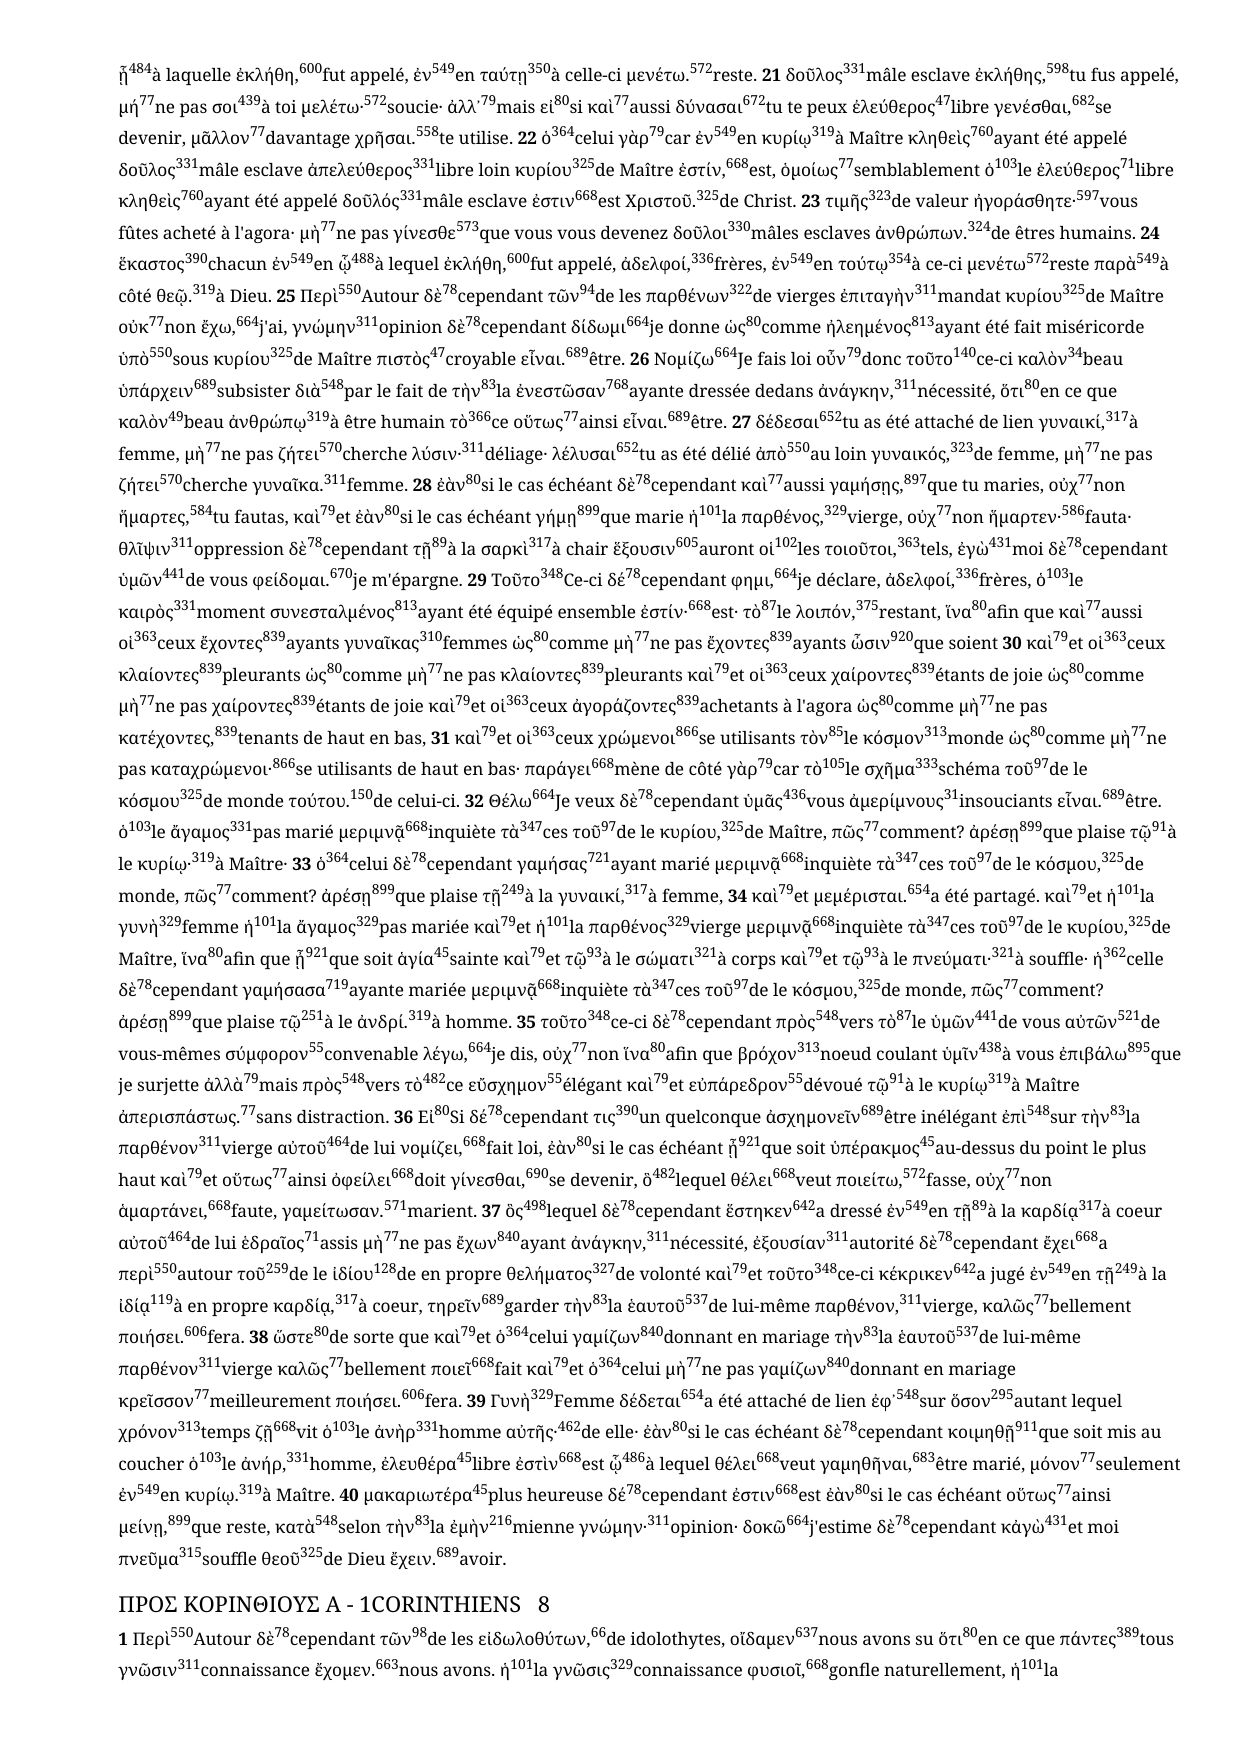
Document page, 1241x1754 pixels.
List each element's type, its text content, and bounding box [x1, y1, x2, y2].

text ΠΡΟΣ ΚΟΡΙΝΘΙΟΥΣ Α - 1CORINTHIENS 8 [118, 1589, 1181, 1618]
text 1 Περὶ550Autour δὲ78cependant ὧν493de lesquels ἐγράψατε,583vous graphâtes, καλὸν49beau ἀνθρώπῳ319à être humain γυναικὸς323de femme μὴ77ne pas ἅπτεσθαι·690se toucher· 2 διὰ548par le fait de δὲ78cependant τὰς82les πορνείας310pornations ἕκαστος390chacun τὴν83la ἑαυτοῦ537de lui-même γυναῖκα311femme ἐχέτω572ait καὶ79et ἑκάστη388chacune τὸν245le ἴδιον115en propre ἄνδρα313homme ἐχέτω.572ait. 3 τῇ89à la γυναικὶ317à femme ὁ103le ἀνὴρ331homme τὴν83la ὀφειλὴν311débit ἀποδιδότω,572redonne, ὁμοίως77semblablement δὲ78cependant καὶ77aussi ἡ101la γυνὴ329femme τῷ91à le ἀνδρί.319à homme. 4 ἡ101la γυνὴ329femme τοῦ259de le ἰδίου128de en propre σώματος327de corps οὐκ77non ἐξουσιάζει668domine en autorité ἀλλ᾽79mais ὁ103le ἀνήρ,331homme, ὁμοίως77semblablement δὲ78cependant καὶ77aussi ὁ103le ἀνὴρ331homme τοῦ259de le ἰδίου128de en propre σώματος327de corps οὐκ77non ἐξουσιάζει668domine en autorité ἀλλ᾽79mais ἡ101la γυνή.329femme. 5 μὴ77ne pas ἀποστερεῖτε569spoliez ἀλλήλους,501les uns les autres, εἰ80si μήτι340ne serait-ce que ἂν340le cas échéant ἐκ550hors συμφώνου67de consonant πρὸς548vers καιρόν,313moment, ἵνα80afin que σχολάσητε896que vous vaquiez τῇ89à la προσευχῇ317à prière καὶ79et πάλιν77de nouveau ἐπὶ548sur τὸ87le αὐτὸ348même ἦτε,918que vous soyez, ἵνα80afin que μὴ77ne pas πειράζῃ921que mette en tentation ὑμᾶς436vous ὁ103le σατανᾶς331Satanas διὰ548par le fait de τὴν83la ἀκρασίαν311intempérance ὑμῶν.441de vous. 6 τοῦτο348ce-ci δὲ78cependant λέγω664je dis κατὰ548selon συγγνώμην311connaissance commune οὐ77non κατ᾽548selon ἐπιταγήν.311mandat. 7 θέλω664je veux δὲ78cependant πάντας268tous ἀνθρώπους312êtres humains εἶναι689être ὡς80comme καὶ77aussi ἐμαυτόν·507moi-même· ἀλλ᾽79mais ἕκαστος390chacun ἴδιον348en propre ἔχει668a χάρισμα315don de grâce ἐκ550hors θεοῦ,325de Dieu, ὁ364celui μὲν79certes οὕτως,77ainsi, ὁ364celui δὲ78cependant οὕτως.77ainsi. 8 Λέγω664Je dis δὲ78cependant τοῖς90à les ἀγάμοις318à pas mariés καὶ79et ταῖς88à les χήραις,316à veuves, καλὸν49beau αὐτοῖς457à eux ἐὰν80si le cas échéant μείνωσιν898que restent ὡς80comme κἀγώ·431et moi· 9 εἰ80si δὲ78cependant οὐκ77non ἐγκρατεύονται,673se maîtrisent intérieur, γαμησάτωσαν,555marient, κρεῖττον49meilleur γάρ79car ἐστιν668est γαμῆσαι681marier ἢ79ou πυροῦσθαι.692être brûlé au feu. 10 Τοῖς351à Ceux δὲ78cependant γεγαμηκόσιν773à ayants mariés παραγγέλλω,664je message à côté, οὐκ77non ἐγὼ431moi ἀλλ᾽79mais ὁ103le κύριος,331Maître, γυναῖκα311femme ἀπὸ550au loin ἀνδρὸς325de homme μὴ77ne pas χωρισθῆναι,683être séparé, 11 –935– ἐὰν80si le cas échéant δὲ78cependant καὶ77aussi χωρισθῇ,911que soit séparé, μενέτω572reste ἄγαμος329pas mariée ἢ79ou τῷ91à le ἀνδρὶ319à homme καταλλαγήτω,565soit échangé de haut en bas, –935– καὶ79et ἄνδρα313homme γυναῖκα311femme μὴ77ne pas ἀφιέναι.689abandonner. 12 Τοῖς90à Les δὲ78cependant λοιποῖς377à restants λέγω664je dis ἐγὼ431moi οὐχ77non ὁ103le κύριος·331Maître· εἴ80si τις287un quelconque ἀδελφὸς331frère γυναῖκα311femme ἔχει668a ἄπιστον2incroyante καὶ79et αὕτη362celle-ci συνευδοκεῖ668estime en bien avec οἰκεῖν689habiter maison μετ᾽550avec αὐτοῦ,464de lui, μὴ77ne pas ἀφιέτω572abandonne αὐτήν·450elle· 13 καὶ79et γυνὴ329femme εἴ80si τις285une quelconque ἔχει668a ἄνδρα313homme ἄπιστον4incroyant καὶ79et οὗτος364celui-ci συνευδοκεῖ668estime en bien avec οἰκεῖν689habiter maison μετ᾽550avec αὐτῆς,462de elle, μὴ77ne pas ἀφιέτω572abandonne τὸν245le ἄνδρα.313homme. 14 ἡγίασται654a été sanctifié γὰρ79car ὁ103le ἀνὴρ331homme ὁ103le ἄπιστος22incroyant ἐν549en τῇ249à la γυναικὶ317à femme καὶ79et ἡγίασται654a été sanctifié ἡ101la γυνὴ329femme ἡ101la ἄπιστος20incroyante ἐν549en τῷ91à le ἀδελφῷ·319à frère· ἐπεὶ80puisque ἄρα77par conséquent τὰ104les τέκνα332enfants ὑμῶν441de vous ἀκάθαρτά48impurs ἐστιν,668est, νῦν77maintenant δὲ78cependant ἅγιά48saints ἐστιν.668est. 15 εἰ80si δὲ78cependant ὁ103le ἄπιστος71incroyant χωρίζεται,680est séparé, χωριζέσθω·580soit séparé· οὐ77non δεδούλωται654a été esclavagé ὁ103le ἀδελφὸς331frère ἢ79ou ἡ101la ἀδελφὴ329soeur ἐν549en τοῖς92à les τοιούτοις·353à tels· ἐν549en δὲ78cependant εἰρήνῃ317à paix κέκληκεν642a appelé ἡμᾶς416nous ὁ103le θεός.331Dieu. 16 τί399quel γὰρ79car οἶδας,640tu as su, γύναι,335femme, εἰ80si τὸν85le ἄνδρα313homme σώσεις;604tu sauveras; ἢ79ou τί399quel οἶδας,640tu as su, ἄνερ,337homme, εἰ340si τὴν83la γυναῖκα311femme σώσεις;604tu sauveras; 17 Εἰ551Si μὴ77ne pas ἑκάστῳ378à chacun ὡς80comme ἐμέρισεν586partagea ὁ103le κύριος,331Maître, ἕκαστον373chacun ὡς80comme κέκληκεν642a appelé ὁ103le θεός,331Dieu, οὕτως77ainsi περιπατείτω.572piétine autour. καὶ79et οὕτως77ainsi ἐν549en ταῖς88à les ἐκκλησίαις316à églises πάσαις272à toutes διατάσσομαι.670je m'ordonne au-travers. 18 περιτετμημένος813ayant été circoncit τις390un quelconque ἐκλήθη,600fut appelé, μὴ77ne pas ἐπισπάσθω·576se tire sur· ἐν549en ἀκροβυστίᾳ317à prépuce κέκληταί654a été appelé τις,390un quelconque, μὴ77ne pas περιτεμνέσθω.580soit circoncit. 19 ἡ101la περιτομὴ329circoncision οὐδέν392aucun ἐστιν668est καὶ79et ἡ101la ἀκροβυστία329prépuce οὐδέν392aucun ἐστιν,668est, ἀλλὰ79mais τήρησις329garde ἐντολῶν322de commandements θεοῦ.325de Dieu. 20 ἕκαστος390chacun ἐν549en τῇ89à la κλήσει317à appellation ᾗ484à laquelle ἐκλήθη,600fut appelé, ἐν549en ταύτῃ350à celle-ci μενέτω.572reste. 21 δοῦλος331mâle esclave ἐκλήθης,598tu fus appelé, μή77ne pas σοι439à toi μελέτω·572soucie· ἀλλ᾽79mais εἰ80si καὶ77aussi δύνασαι672tu te peux ἐλεύθερος47libre γενέσθαι,682se devenir, μᾶλλον77davantage χρῆσαι.558te utilise. 22 ὁ364celui γὰρ79car ἐν549en κυρίῳ319à Maître κληθεὶς760ayant été appelé δοῦλος331mâle esclave ἀπελεύθερος331libre loin κυρίου325de Maître ἐστίν,668est, ὁμοίως77semblablement ὁ103le ἐλεύθερος71libre κληθεὶς760ayant été appelé δοῦλός331mâle esclave ἐστιν668est Χριστοῦ.325de Christ. 23 τιμῆς323de valeur ἠγοράσθητε·597vous fûtes acheté à l'agora· μὴ77ne pas γίνεσθε573que vous vous devenez δοῦλοι330mâles esclaves ἀνθρώπων.324de êtres humains. 24 ἕκαστος390chacun ἐν549en ᾧ488à lequel ἐκλήθη,600fut appelé, ἀδελφοί,336frères, ἐν549en τούτῳ354à ce-ci μενέτω572reste παρὰ549à côté θεῷ.319à Dieu. 25 Περὶ550Autour δὲ78cependant τῶν94de les παρθένων322de vierges ἐπιταγὴν311mandat κυρίου325de Maître οὐκ77non ἔχω,664j'ai, γνώμην311opinion δὲ78cependant δίδωμι664je donne ὡς80comme ἠλεημένος813ayant été fait miséricorde ὑπὸ550sous κυρίου325de Maître πιστὸς47croyable εἶναι.689être. 26 Νομίζω664Je fais loi οὖν79donc τοῦτο140ce-ci καλὸν34beau ὑπάρχειν689subsister διὰ548par le fait de τὴν83la ἐνεστῶσαν768ayante dressée dedans ἀνάγκην,311nécessité, ὅτι80en ce que καλὸν49beau ἀνθρώπῳ319à être humain τὸ366ce οὕτως77ainsi εἶναι.689être. 27 δέδεσαι652tu as été attaché de lien γυναικί,317à femme, μὴ77ne pas ζήτει570cherche λύσιν·311déliage· λέλυσαι652tu as été délié ἀπὸ550au loin γυναικός,323de femme, μὴ77ne pas ζήτει570cherche γυναῖκα.311femme. 28 ἐὰν80si le cas échéant δὲ78cependant καὶ77aussi γαμήσῃς,897que tu maries, οὐχ77non ἥμαρτες,584tu fautas, καὶ79et ἐὰν80si le cas échéant γήμῃ899que marie ἡ101la παρθένος,329vierge, οὐχ77non ἥμαρτεν·586fauta· θλῖψιν311oppression δὲ78cependant τῇ89à la σαρκὶ317à chair ἕξουσιν605auront οἱ102les τοιοῦτοι,363tels, ἐγὼ431moi δὲ78cependant ὑμῶν441de vous φείδομαι.670je m'épargne. 29 Τοῦτο348Ce-ci δέ78cependant φημι,664je déclare, ἀδελφοί,336frères, ὁ103le καιρὸς331moment συνεσταλμένος813ayant été équipé ensemble ἐστίν·668est· τὸ87le λοιπόν,375restant, ἵνα80afin que καὶ77aussi οἱ363ceux ἔχοντες839ayants γυναῖκας310femmes ὡς80comme μὴ77ne pas ἔχοντες839ayants ὦσιν920que soient 30 καὶ79et οἱ363ceux κλαίοντες839pleurants ὡς80comme μὴ77ne pas κλαίοντες839pleurants καὶ79et οἱ363ceux χαίροντες839étants de joie ὡς80comme μὴ77ne pas χαίροντες839étants de joie καὶ79et οἱ363ceux ἀγοράζοντες839achetants à l'agora ὡς80comme μὴ77ne pas κατέχοντες,839tenants de haut en bas, 31 καὶ79et οἱ363ceux χρώμενοι866se utilisants τὸν85le κόσμον313monde ὡς80comme μὴ77ne pas καταχρώμενοι·866se utilisants de haut en bas· παράγει668mène de côté γὰρ79car τὸ105le σχῆμα333schéma τοῦ97de le κόσμου325de monde τούτου.150de celui-ci. 32 Θέλω664Je veux δὲ78cependant ὑμᾶς436vous ἀμερίμνους31insouciants εἶναι.689être. ὁ103le ἄγαμος331pas marié μεριμνᾷ668inquiète τὰ347ces τοῦ97de le κυρίου,325de Maître, πῶς77comment? ἀρέσῃ899que plaise τῷ91à le κυρίῳ·319à Maître· 33 ὁ364celui δὲ78cependant γαμήσας721ayant marié μεριμνᾷ668inquiète τὰ347ces τοῦ97de le κόσμου,325de monde, πῶς77comment? ἀρέσῃ899que plaise τῇ249à la γυναικί,317à femme, 34 καὶ79et μεμέρισται.654a été partagé. καὶ79et ἡ101la γυνὴ329femme ἡ101la ἄγαμος329pas mariée καὶ79et ἡ101la παρθένος329vierge μεριμνᾷ668inquiète τὰ347ces τοῦ97de le κυρίου,325de Maître, ἵνα80afin que ᾖ921que soit ἁγία45sainte καὶ79et τῷ93à le σώματι321à corps καὶ79et τῷ93à le πνεύματι·321à souffle· ἡ362celle δὲ78cependant γαμήσασα719ayante mariée μεριμνᾷ668inquiète τὰ347ces τοῦ97de le κόσμου,325de monde, πῶς77comment? ἀρέσῃ899que plaise τῷ251à le ἀνδρί.319à homme. 35 τοῦτο348ce-ci δὲ78cependant πρὸς548vers τὸ87le ὑμῶν441de vous αὐτῶν521de vous-mêmes σύμφορον55convenable λέγω,664je dis, οὐχ77non ἵνα80afin que βρόχον313noeud coulant ὑμῖν438à vous ἐπιβάλω895que je surjette ἀλλὰ79mais πρὸς548vers τὸ482ce εὔσχημον55élégant καὶ79et εὐπάρεδρον55dévoué τῷ91à le κυρίῳ319à Maître ἀπερισπάστως.77sans distraction. 36 Εἰ80Si δέ78cependant τις390un quelconque ἀσχημονεῖν689être inélégant ἐπὶ548sur τὴν83la παρθένον311vierge αὐτοῦ464de lui νομίζει,668fait loi, ἐὰν80si le cas échéant ᾖ921que soit ὑπέρακμος45au-dessus du point le plus haut καὶ79et οὕτως77ainsi ὀφείλει668doit γίνεσθαι,690se devenir, ὃ482lequel θέλει668veut ποιείτω,572fasse, οὐχ77non ἁμαρτάνει,668faute, γαμείτωσαν.571marient. 37 ὃς498lequel δὲ78cependant ἕστηκεν642a dressé ἐν549en τῇ89à la καρδίᾳ317à coeur αὐτοῦ464de lui ἑδραῖος71assis μὴ77ne pas ἔχων840ayant ἀνάγκην,311nécessité, ἐξουσίαν311autorité δὲ78cependant ἔχει668a περὶ550autour τοῦ259de le ἰδίου128de en propre θελήματος327de volonté καὶ79et τοῦτο348ce-ci κέκρικεν642a jugé ἐν549en τῇ249à la ἰδίᾳ119à en propre καρδίᾳ,317à coeur, τηρεῖν689garder τὴν83la ἑαυτοῦ537de lui-même παρθένον,311vierge, καλῶς77bellement ποιήσει.606fera. 38 ὥστε80de sorte que καὶ79et ὁ364celui γαμίζων840donnant en mariage τὴν83la ἑαυτοῦ537de lui-même παρθένον311vierge καλῶς77bellement ποιεῖ668fait καὶ79et ὁ364celui μὴ77ne pas γαμίζων840donnant en mariage κρεῖσσον77meilleurement ποιήσει.606fera. 39 Γυνὴ329Femme δέδεται654a été attaché de lien ἐφ᾽548sur ὅσον295autant lequel χρόνον313temps ζῇ668vit ὁ103le ἀνὴρ331homme αὐτῆς·462de elle· ἐὰν80si le cas échéant δὲ78cependant κοιμηθῇ911que soit mis au coucher ὁ103le ἀνήρ,331homme, ἐλευθέρα45libre ἐστὶν668est ᾧ486à lequel θέλει668veut γαμηθῆναι,683être marié, μόνον77seulement ἐν549en κυρίῳ.319à Maître. 40 μακαριωτέρα45plus heureuse δέ78cependant ἐστιν668est ἐὰν80si le cas échéant οὕτως77ainsi μείνῃ,899que reste, κατὰ548selon τὴν83la ἐμὴν216mienne γνώμην·311opinion· δοκῶ664j'estime δὲ78cependant κἀγὼ431et moi πνεῦμα315souffle θεοῦ325de Dieu ἔχειν.689avoir. [118, 59, 1181, 1570]
